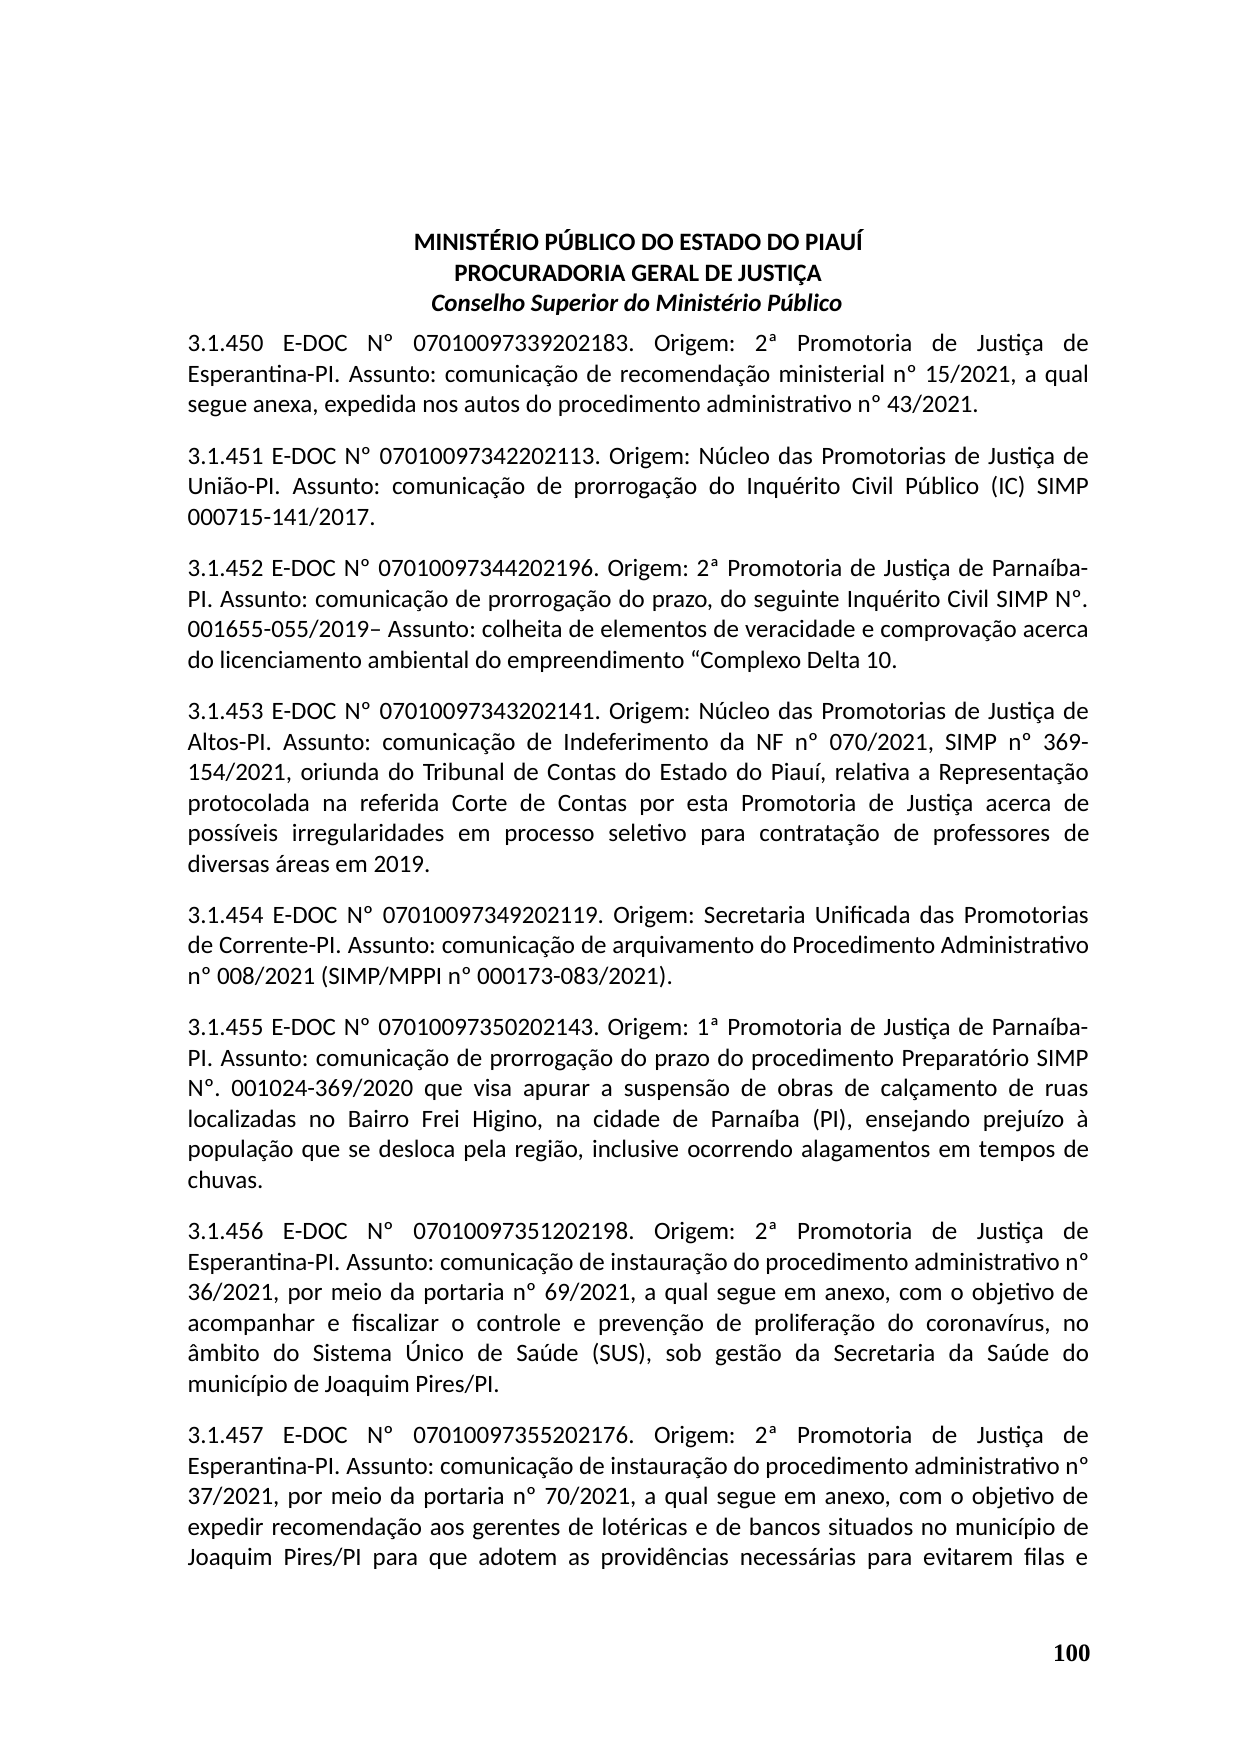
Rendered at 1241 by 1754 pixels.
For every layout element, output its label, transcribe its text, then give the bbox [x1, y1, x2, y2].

text 3.1.455 E-DOC Nº 07010097350202143. Origem: 1ª Promotoria de Justiça de Parnaíba-PI. Assunto: comunicação de prorrogação do prazo do procedimento Preparatório SIMP Nº. 001024-369/2020 que visa apurar a suspensão de obras de calçamento de ruas localizadas no Bairro Frei Higino, na cidade de Parnaíba (PI), ensejando prejuízo à população que se desloca pela região, inclusive ocorrendo alagamentos em tempos de chuvas. [187, 1012, 1090, 1195]
text 3.1.450 E-DOC Nº 07010097339202183. Origem: 2ª Promotoria de Justiça de Esperantina-PI. Assunto: comunicação de recomendação ministerial nº 15/2021, a qual segue anexa, expedida nos autos do procedimento administrativo nº 43/2021. [187, 327, 1090, 419]
text 3.1.452 E-DOC Nº 07010097344202196. Origem: 2ª Promotoria de Justiça de Parnaíba-PI. Assunto: comunicação de prorrogação do prazo, do seguinte Inquérito Civil SIMP Nº. 001655-055/2019– Assunto: colheita de elementos de veracidade e comprovação acerca do licenciamento ambiental do empreendimento “Complexo Delta 10. [187, 552, 1090, 674]
text 3.1.451 E-DOC Nº 07010097342202113. Origem: Núcleo das Promotorias de Justiça de União-PI. Assunto: comunicação de prorrogação do Inquérito Civil Público (IC) SIMP 000715-141/2017. [187, 440, 1090, 531]
text 3.1.457 E-DOC Nº 07010097355202176. Origem: 2ª Promotoria de Justiça de Esperantina-PI. Assunto: comunicação de instauração do procedimento administrativo nº 37/2021, por meio da portaria nº 70/2021, a qual segue em anexo, com o objetivo de expedir recomendação aos gerentes de lotéricas e de bancos situados no município de Joaquim Pires/PI para que adotem as providências necessárias para evitarem filas e [187, 1419, 1090, 1572]
text 3.1.454 E-DOC Nº 07010097349202119. Origem: Secretaria Unificada das Promotorias de Corrente-PI. Assunto: comunicação de arquivamento do Procedimento Administrativo nº 008/2021 (SIMP/MPPI nº 000173-083/2021). [187, 899, 1090, 991]
text 3.1.456 E-DOC Nº 07010097351202198. Origem: 2ª Promotoria de Justiça de Esperantina-PI. Assunto: comunicação de instauração do procedimento administrativo nº 36/2021, por meio da portaria nº 69/2021, a qual segue em anexo, com o objetivo de acompanhar e fiscalizar o controle e prevenção de proliferação do coronavírus, no âmbito do Sistema Único de Saúde (SUS), sob gestão da Secretaria da Saúde do município de Joaquim Pires/PI. [187, 1216, 1090, 1399]
text 3.1.453 E-DOC Nº 07010097343202141. Origem: Núcleo das Promotorias de Justiça de Altos-PI. Assunto: comunicação de Indeferimento da NF nº 070/2021, SIMP nº 369-154/2021, oriunda do Tribunal de Contas do Estado do Piauí, relativa a Representação protocolada na referida Corte de Contas por esta Promotoria de Justiça acerca de possíveis irregularidades em processo seletivo para contratação de professores de diversas áreas em 2019. [187, 695, 1090, 878]
